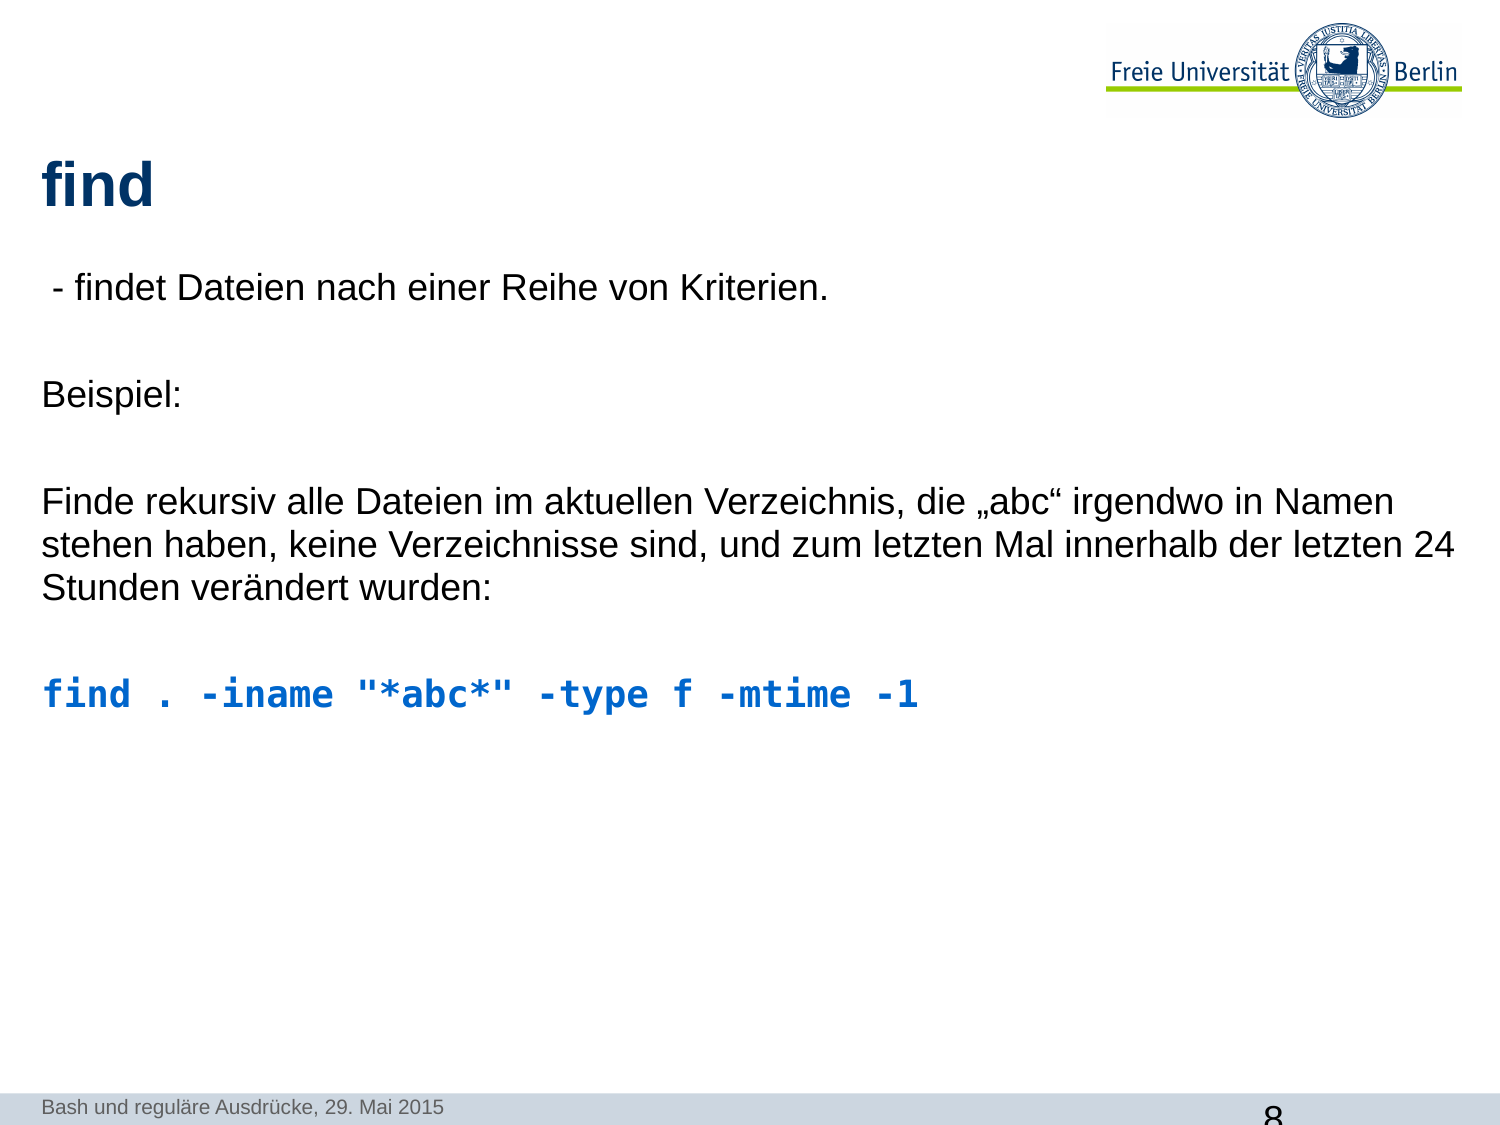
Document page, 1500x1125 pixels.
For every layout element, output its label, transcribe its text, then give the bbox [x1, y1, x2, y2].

list - findet Dateien nach einer Reihe von Kriterien. Beispiel: Finde rekursiv alle Dateien im aktuellen Verzeichnis, die „abc“ irgendwo in Namen stehen haben, keine Verzeichnisse sind, und zum letzten Mal innerhalb der letzten 24 Stunden verändert wurden: find . -iname "*abc*" -type f -mtime -1 [41, 265, 1460, 919]
picture [1106, 23, 1462, 118]
title find [41, 149, 1460, 221]
